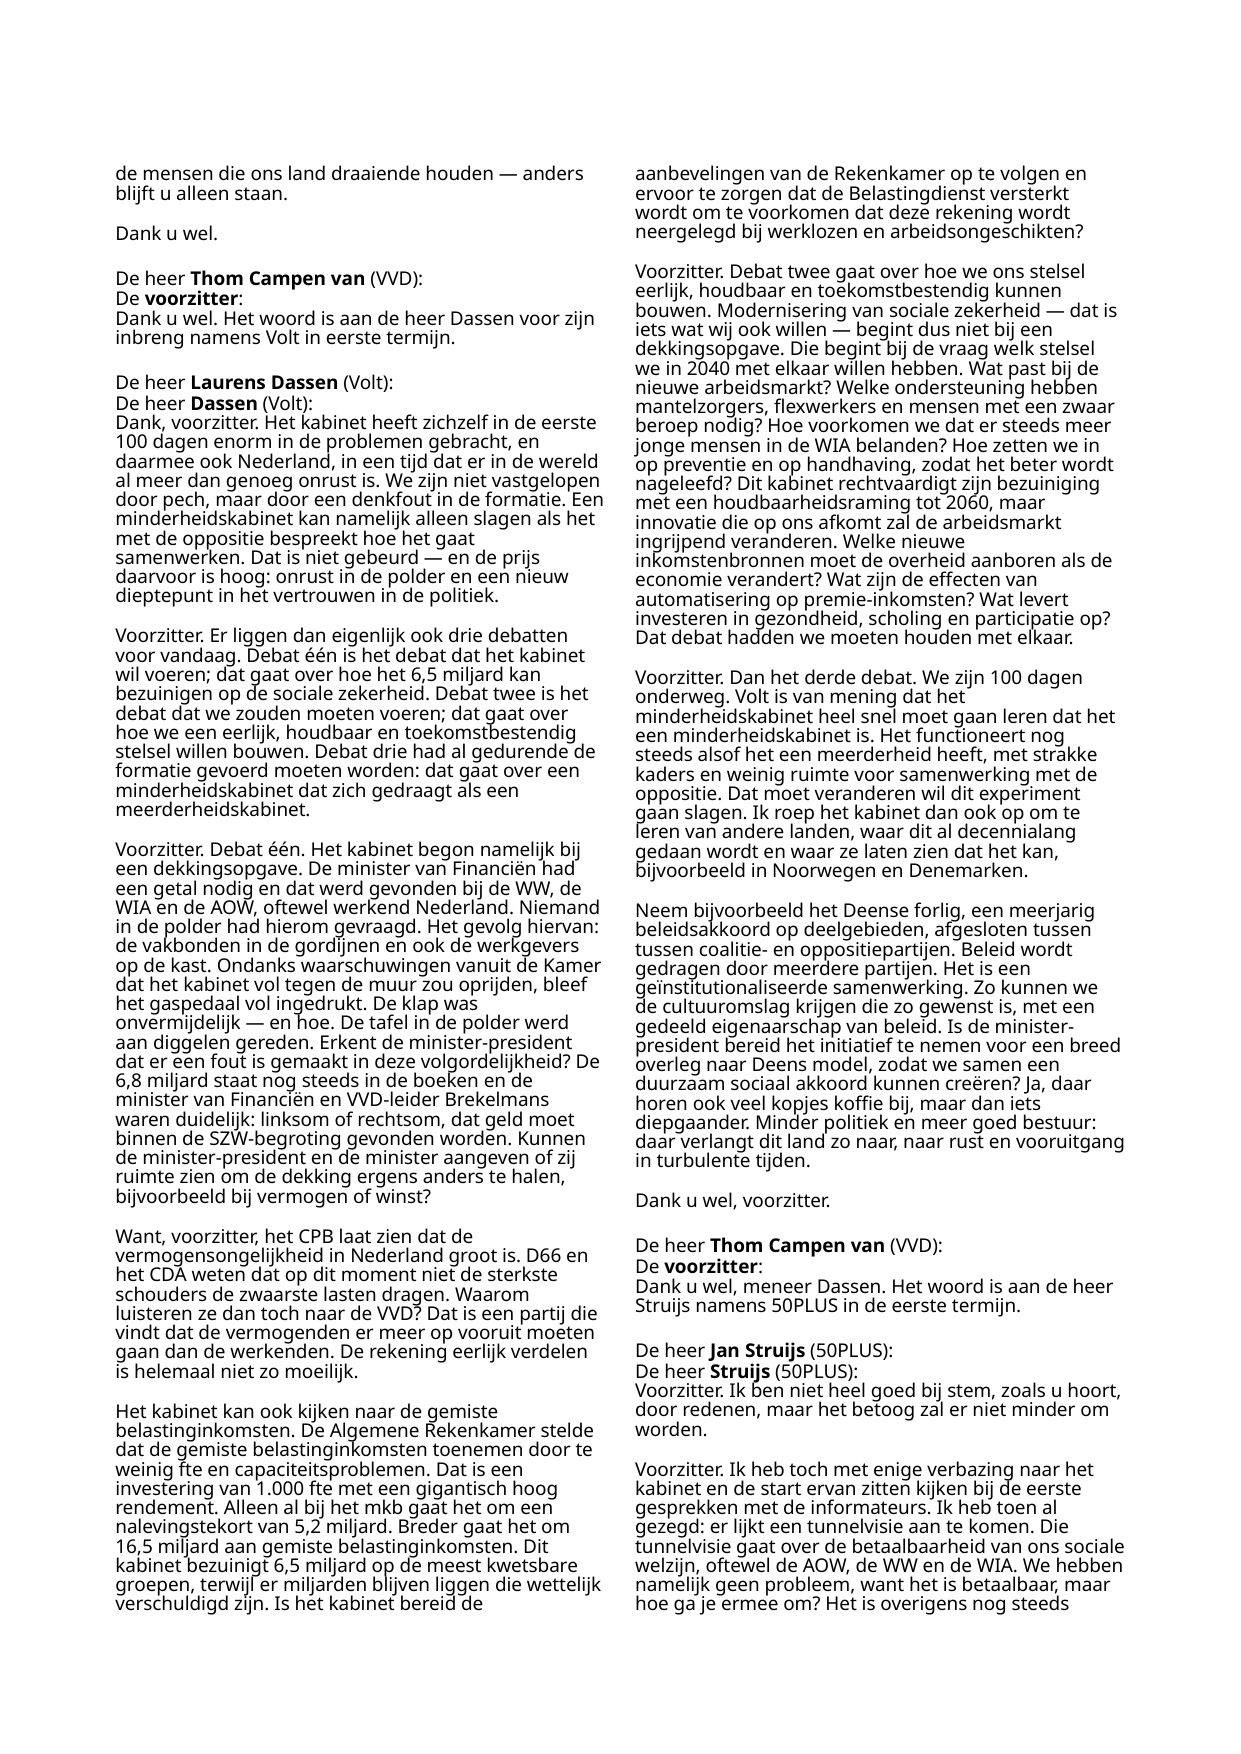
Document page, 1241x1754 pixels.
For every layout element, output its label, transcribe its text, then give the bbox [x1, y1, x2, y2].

text De heer Jan Struijs (50PLUS): [635, 1337, 1125, 1363]
text Voorzitter. Dan het derde debat. We zijn 100 dagen onderweg. Volt is van mening dat het minderheidskabinet heel snel moet gaan leren dat het een minderheidskabinet is. Het functioneert nog steeds alsof het een meerderheid heeft, met strakke kaders en weinig ruimte voor samenwerking met de oppositie. Dat moet veranderen wil dit experiment gaan slagen. Ik roep het kabinet dan ook op om te leren van andere landen, waar dit al decennialang gedaan wordt en waar ze laten zien dat het kan, bijvoorbeeld in Noorwegen en Denemarken. [635, 669, 1125, 881]
text Voorzitter. Debat één. Het kabinet begon namelijk bij een dekkingsopgave. De minister van Financiën had een getal nodig en dat werd gevonden bij de WW, de WIA en de AOW, oftewel werkend Nederland. Niemand in de polder had hierom gevraagd. Het gevolg hiervan: de vakbonden in de gordijnen en ook de werkgevers op de kast. Ondanks waarschuwingen vanuit de Kamer dat het kabinet vol tegen de muur zou oprijden, bleef het gaspedaal vol ingedrukt. De klap was onvermijdelijk — en hoe. De tafel in de polder werd aan diggelen gereden. Erkent de minister-president dat er een fout is gemaakt in deze volgordelijkheid? De 6,8 miljard staat nog steeds in de boeken en de minister van Financiën en VVD-leider Brekelmans waren duidelijk: linksom of rechtsom, dat geld moet binnen de SZW-begroting gevonden worden. Kunnen de minister-president en de minister aangeven of zij ruimte zien om de dekking ergens anders te halen, bijvoorbeeld bij vermogen of winst? [115, 841, 605, 1207]
text de mensen die ons land draaiende houden — anders blijft u alleen staan. [115, 165, 605, 204]
text De heer Thom Campen van (VVD): [635, 1233, 1125, 1258]
text De voorzitter: [115, 290, 605, 310]
text Want, voorzitter, het CPB laat zien dat de vermogensongelijkheid in Nederland groot is. D66 en het CDA weten dat op dit moment niet de sterkste schouders de zwaarste lasten dragen. Waarom luisteren ze dan toch naar de VVD? Dat is een partij die vindt dat de vermogenden er meer op vooruit moeten gaan dan de werkenden. De rekening eerlijk verdelen is helemaal niet zo moeilijk. [115, 1228, 605, 1382]
text De heer Struijs (50PLUS): [635, 1363, 1125, 1382]
text Voorzitter. Er liggen dan eigenlijk ook drie debatten voor vandaag. Debat één is het debat dat het kabinet wil voeren; dat gaat over hoe het 6,5 miljard kan bezuinigen op de sociale zekerheid. Debat twee is het debat dat we zouden moeten voeren; dat gaat over hoe we een eerlijk, houdbaar en toekomstbestendig stelsel willen bouwen. Debat drie had al gedurende de formatie gevoerd moeten worden: dat gaat over een minderheidskabinet dat zich gedraagt als een meerderheidskabinet. [115, 627, 605, 820]
text Het kabinet kan ook kijken naar de gemiste belastinginkomsten. De Algemene Rekenkamer stelde dat de gemiste belastinginkomsten toenemen door te weinig fte en capaciteitsproblemen. Dat is een investering van 1.000 fte met een gigantisch hoog rendement. Alleen al bij het mkb gaat het om een nalevingstekort van 5,2 miljard. Breder gaat het om 16,5 miljard aan gemiste belastinginkomsten. Dit kabinet bezuinigt 6,5 miljard op de meest kwetsbare groepen, terwijl er miljarden blijven liggen die wettelijk verschuldigd zijn. Is het kabinet bereid de [115, 1403, 605, 1615]
text Dank, voorzitter. Het kabinet heeft zichzelf in de eerste 100 dagen enorm in de problemen gebracht, en daarmee ook Nederland, in een tijd dat er in de wereld al meer dan genoeg onrust is. We zijn niet vastgelopen door pech, maar door een denkfout in de formatie. Een minderheidskabinet kan namelijk alleen slagen als het met de oppositie bespreekt hoe het gaat samenwerken. Dat is niet gebeurd — en de prijs daarvoor is hoog: onrust in de polder en een nieuw dieptepunt in het vertrouwen in de politiek. [115, 414, 605, 607]
text De voorzitter: [635, 1258, 1125, 1278]
text Voorzitter. Ik heb toch met enige verbazing naar het kabinet en de start ervan zitten kijken bij de eerste gesprekken met de informateurs. Ik heb toen al gezegd: er lijkt een tunnelvisie aan te komen. Die tunnelvisie gaat over de betaalbaarheid van ons sociale welzijn, oftewel de AOW, de WW en de WIA. We hebben namelijk geen probleem, want het is betaalbaar, maar hoe ga je ermee om? Het is overigens nog steeds [635, 1461, 1125, 1615]
text Voorzitter. Debat twee gaat over hoe we ons stelsel eerlijk, houdbaar en toekomstbestendig kunnen bouwen. Modernisering van sociale zekerheid — dat is iets wat wij ook willen — begint dus niet bij een dekkingsopgave. Die begint bij de vraag welk stelsel we in 2040 met elkaar willen hebben. Wat past bij de nieuwe arbeidsmarkt? Welke ondersteuning hebben mantelzorgers, flexwerkers en mensen met een zwaar beroep nodig? Hoe voorkomen we dat er steeds meer jonge mensen in de WIA belanden? Hoe zetten we in op preventie en op handhaving, zodat het beter wordt nageleefd? Dit kabinet rechtvaardigt zijn bezuiniging met een houdbaarheidsraming tot 2060, maar innovatie die op ons afkomt zal de arbeidsmarkt ingrijpend veranderen. Welke nieuwe inkomstenbronnen moet de overheid aanboren als de economie verandert? Wat zijn de effecten van automatisering op premie-inkomsten? Wat levert investeren in gezondheid, scholing en participatie op? Dat debat hadden we moeten houden met elkaar. [635, 263, 1125, 648]
text De heer Thom Campen van (VVD): [115, 265, 605, 290]
text De heer Laurens Dassen (Volt): [115, 369, 605, 395]
text Neem bijvoorbeeld het Deense forlig, een meerjarig beleidsakkoord op deelgebieden, afgesloten tussen tussen coalitie- en oppositiepartijen. Beleid wordt gedragen door meerdere partijen. Het is een geïnstitutionaliseerde samenwerking. Zo kunnen we de cultuuromslag krijgen die zo gewenst is, met een gedeeld eigenaarschap van beleid. Is de minister-president bereid het initiatief te nemen voor een breed overleg naar Deens model, zodat we samen een duurzaam sociaal akkoord kunnen creëren? Ja, daar horen ook veel kopjes koffie bij, maar dan iets diepgaander. Minder politiek en meer goed bestuur: daar verlangt dit land zo naar, naar rust en vooruitgang in turbulente tijden. [635, 902, 1125, 1172]
text Dank u wel, meneer Dassen. Het woord is aan de heer Struijs namens 50PLUS in de eerste termijn. [635, 1278, 1125, 1316]
text Dank u wel, voorzitter. [635, 1192, 1125, 1212]
text Dank u wel. Het woord is aan de heer Dassen voor zijn inbreng namens Volt in eerste termijn. [115, 310, 605, 348]
text aanbevelingen van de Rekenkamer op te volgen en ervoor te zorgen dat de Belastingdienst versterkt wordt om te voorkomen dat deze rekening wordt neergelegd bij werklozen en arbeidsongeschikten? [635, 165, 1125, 242]
text Voorzitter. Ik ben niet heel goed bij stem, zoals u hoort, door redenen, maar het betoog zal er niet minder om worden. [635, 1382, 1125, 1440]
text De heer Dassen (Volt): [115, 395, 605, 414]
text Dank u wel. [115, 224, 605, 244]
